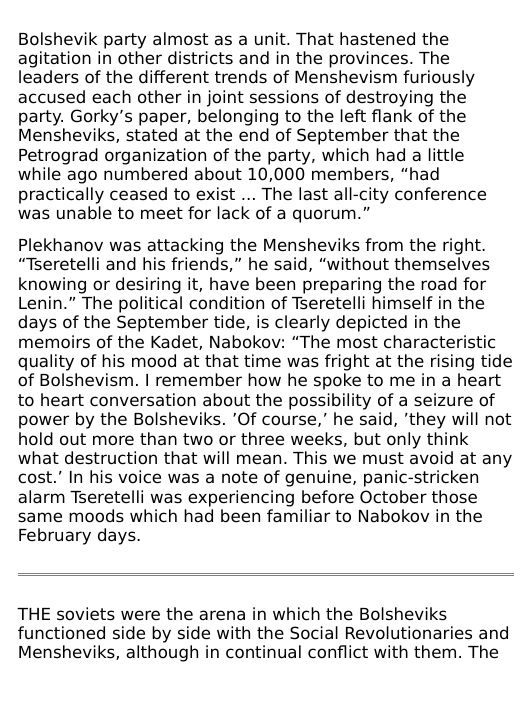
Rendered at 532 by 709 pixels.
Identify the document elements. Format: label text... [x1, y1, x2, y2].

text THE soviets were the arena in which the Bolsheviks functioned side by side with the Social Revolutionaries and Mensheviks, although in continual conflict with them. The [18, 604, 514, 663]
text Plekhanov was attacking the Mensheviks from the right. “Tseretelli and his friends,” he said, “without themselves knowing or desiring it, have been preparing the road for Lenin.” The political condition of Tseretelli himself in the days of the September tide, is clearly depicted in the memoirs of the Kadet, Nabokov: “The most characteristic quality of his mood at that time was fright at the rising tide of Bolshevism. I remember how he spoke to me in a heart to heart conversation about the possibility of a seizure of power by the Bolsheviks. ’Of course,’ he said, ’they will not hold out more than two or three weeks, but only think what destruction that will mean. This we must avoid at any cost.’ In his voice was a note of genuine, panic-stricken alarm Tseretelli was experiencing before October those same moods which had been familiar to Nabokov in the February days. [18, 236, 514, 546]
text Bolshevik party almost as a unit. That hastened the agitation in other districts and in the provinces. The leaders of the different trends of Menshevism furiously accused each other in joint sessions of destroying the party. Gorky’s paper, belonging to the left flank of the Mensheviks, stated at the end of September that the Petrograd organization of the party, which had a little while ago numbered about 10,000 members, “had practically ceased to exist ... The last all-city conference was unable to meet for lack of a quorum.” [18, 29, 514, 223]
